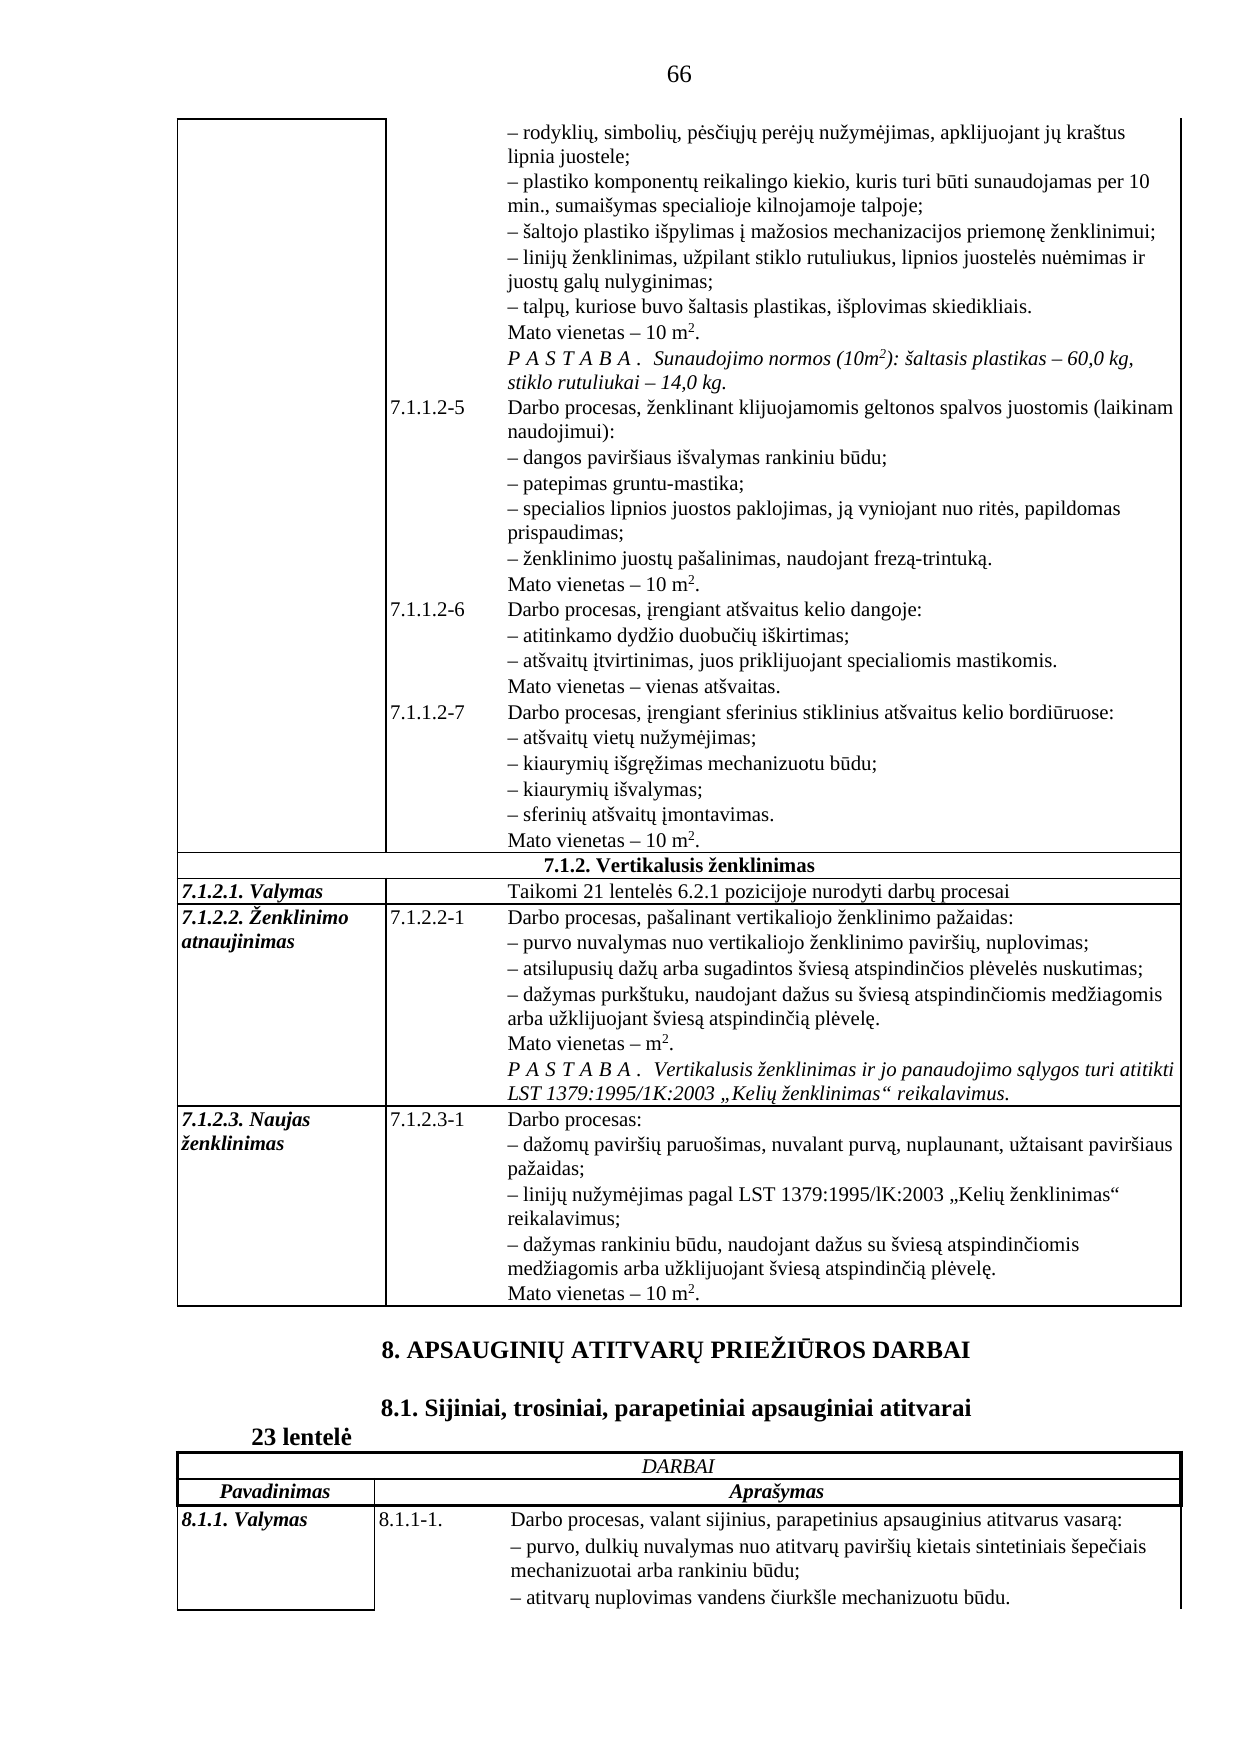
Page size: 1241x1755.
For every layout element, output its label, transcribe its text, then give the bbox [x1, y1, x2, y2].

table_cell [499, 879, 503, 903]
table_cell 7.1.1.2-7 [387, 698, 503, 852]
table_cell 7.1.2.3-1 [387, 1107, 503, 1305]
table_cell [387, 118, 503, 394]
table_cell Mato vienetas – 10 m2. [503, 319, 1180, 344]
table_cell – rodyklių, simbolių, pėsčiųjų perėjų nužymėjimas, apklijuojant jų kraštus lipnia juostele; [503, 118, 1180, 168]
table_cell PASTABA. Vertikalusis ženklinimas ir jo panaudojimo sąlygos turi atitikti LST 1379:1995/1K:2003 „Kelių ženklinimas“ reikalavimus. [503, 1055, 1180, 1105]
table_cell 7.1.2.2. Ženklinimo atnaujinimas [178, 905, 385, 1105]
table_cell – atšvaitų įtvirtinimas, juos priklijuojant specialiomis mastikomis. [503, 647, 1180, 672]
text 23 lentelė [177, 1422, 1181, 1451]
table_cell 7.1.2.2-1 [387, 905, 503, 1105]
table_cell – atitinkamo dydžio duobučių iškirtimas; [503, 621, 1180, 647]
table_cell – specialios lipnios juostos paklojimas, ją vyniojant nuo ritės, papildomas prispaudimas; [503, 495, 1180, 544]
table_cell Darbo procesas, įrengiant sferinius stiklinius atšvaitus kelio bordiūruose: [503, 698, 1180, 724]
table_cell – atsilupusių dažų arba sugadintos šviesą atspindinčios plėvelės nuskutimas; [503, 954, 1180, 980]
text 8. APSAUGINIŲ ATITVARŲ PRIEŽIŪROS DARBAI [177, 1336, 1181, 1364]
table_cell – dažomų paviršių paruošimas, nuvalant purvą, nuplaunant, užtaisant paviršiaus pažaidas; [503, 1131, 1180, 1180]
table_cell – plastiko komponentų reikalingo kiekio, kuris turi būti sunaudojamas per 10 min., sumaišymas specialioje kilnojamoje talpoje; [503, 168, 1180, 217]
table_cell – kiaurymių išgręžimas mechanizuotu būdu; [503, 749, 1180, 775]
table_cell 7.1.1.2-5 [387, 394, 503, 596]
table_cell 8.1.1. Valymas [178, 1507, 374, 1609]
table_cell [178, 120, 385, 852]
table_cell Mato vienetas – 10 m2. [503, 1280, 1180, 1305]
table_cell Darbo procesas, ženklinant klijuojamomis geltonos spalvos juostomis (laikinam naudojimui): [503, 394, 1180, 443]
table_cell – kiaurymių išvalymas; [503, 775, 1180, 801]
table_cell Mato vienetas – vienas atšvaitas. [503, 673, 1180, 698]
text 8.1. Sijiniai, trosiniai, parapetiniai apsauginiai atitvarai [177, 1393, 1181, 1422]
table_cell – atitvarų nuplovimas vandens čiurkšle mechanizuotu būdu. [506, 1582, 1180, 1609]
table_cell – purvo nuvalymas nuo vertikaliojo ženklinimo paviršių, nuplovimas; [503, 929, 1180, 954]
table_cell Mato vienetas – m2. [503, 1030, 1180, 1055]
table_cell 8.1.1-1. [375, 1507, 506, 1609]
table_cell – patepimas gruntu-mastika; [503, 469, 1180, 495]
table_cell – dangos paviršiaus išvalymas rankiniu būdu; [503, 444, 1180, 469]
table_cell – linijų nužymėjimas pagal LST 1379:1995/lK:2003 „Kelių ženklinimas“ reikalavimus; [503, 1180, 1180, 1230]
table_cell 7.1.2.3. Naujas ženklinimas [178, 1107, 385, 1305]
table_cell – ženklinimo juostų pašalinimas, naudojant frezą-trintuką. [503, 544, 1180, 570]
table_cell – šaltojo plastiko išpylimas į mažosios mechanizacijos priemonę ženklinimui; [503, 218, 1180, 243]
table_cell – atšvaitų vietų nužymėjimas; [503, 724, 1180, 749]
table_cell Mato vienetas – 10 m2. [503, 570, 1180, 596]
table_cell – dažymas purkštuku, naudojant dažus su šviesą atspindinčiomis medžiagomis arba užklijuojant šviesą atspindinčią plėvelę. [503, 980, 1180, 1030]
table_cell – purvo, dulkių nuvalymas nuo atitvarų paviršių kietais sintetiniais šepečiais mechanizuotai arba rankiniu būdu; [506, 1531, 1180, 1582]
table_cell Mato vienetas – 10 m2. [503, 826, 1180, 852]
table_cell PASTABA. Sunaudojimo normos (10m2): šaltasis plastikas – 60,0 kg, stiklo rutuliukai – 14,0 kg. [503, 344, 1180, 394]
table_cell – dažymas rankiniu būdu, naudojant dažus su šviesą atspindinčiomis medžiagomis arba užklijuojant šviesą atspindinčią plėvelę. [503, 1230, 1180, 1280]
table_cell – sferinių atšvaitų įmontavimas. [503, 801, 1180, 826]
table_cell Darbo procesas, įrengiant atšvaitus kelio dangoje: [503, 596, 1180, 621]
table_cell 7.1.1.2-6 [387, 596, 503, 698]
table_cell – talpų, kuriose buvo šaltasis plastikas, išplovimas skiedikliais. [503, 293, 1180, 318]
table_cell – linijų ženklinimas, užpilant stiklo rutuliukus, lipnios juostelės nuėmimas ir juostų galų nulyginimas; [503, 243, 1180, 293]
